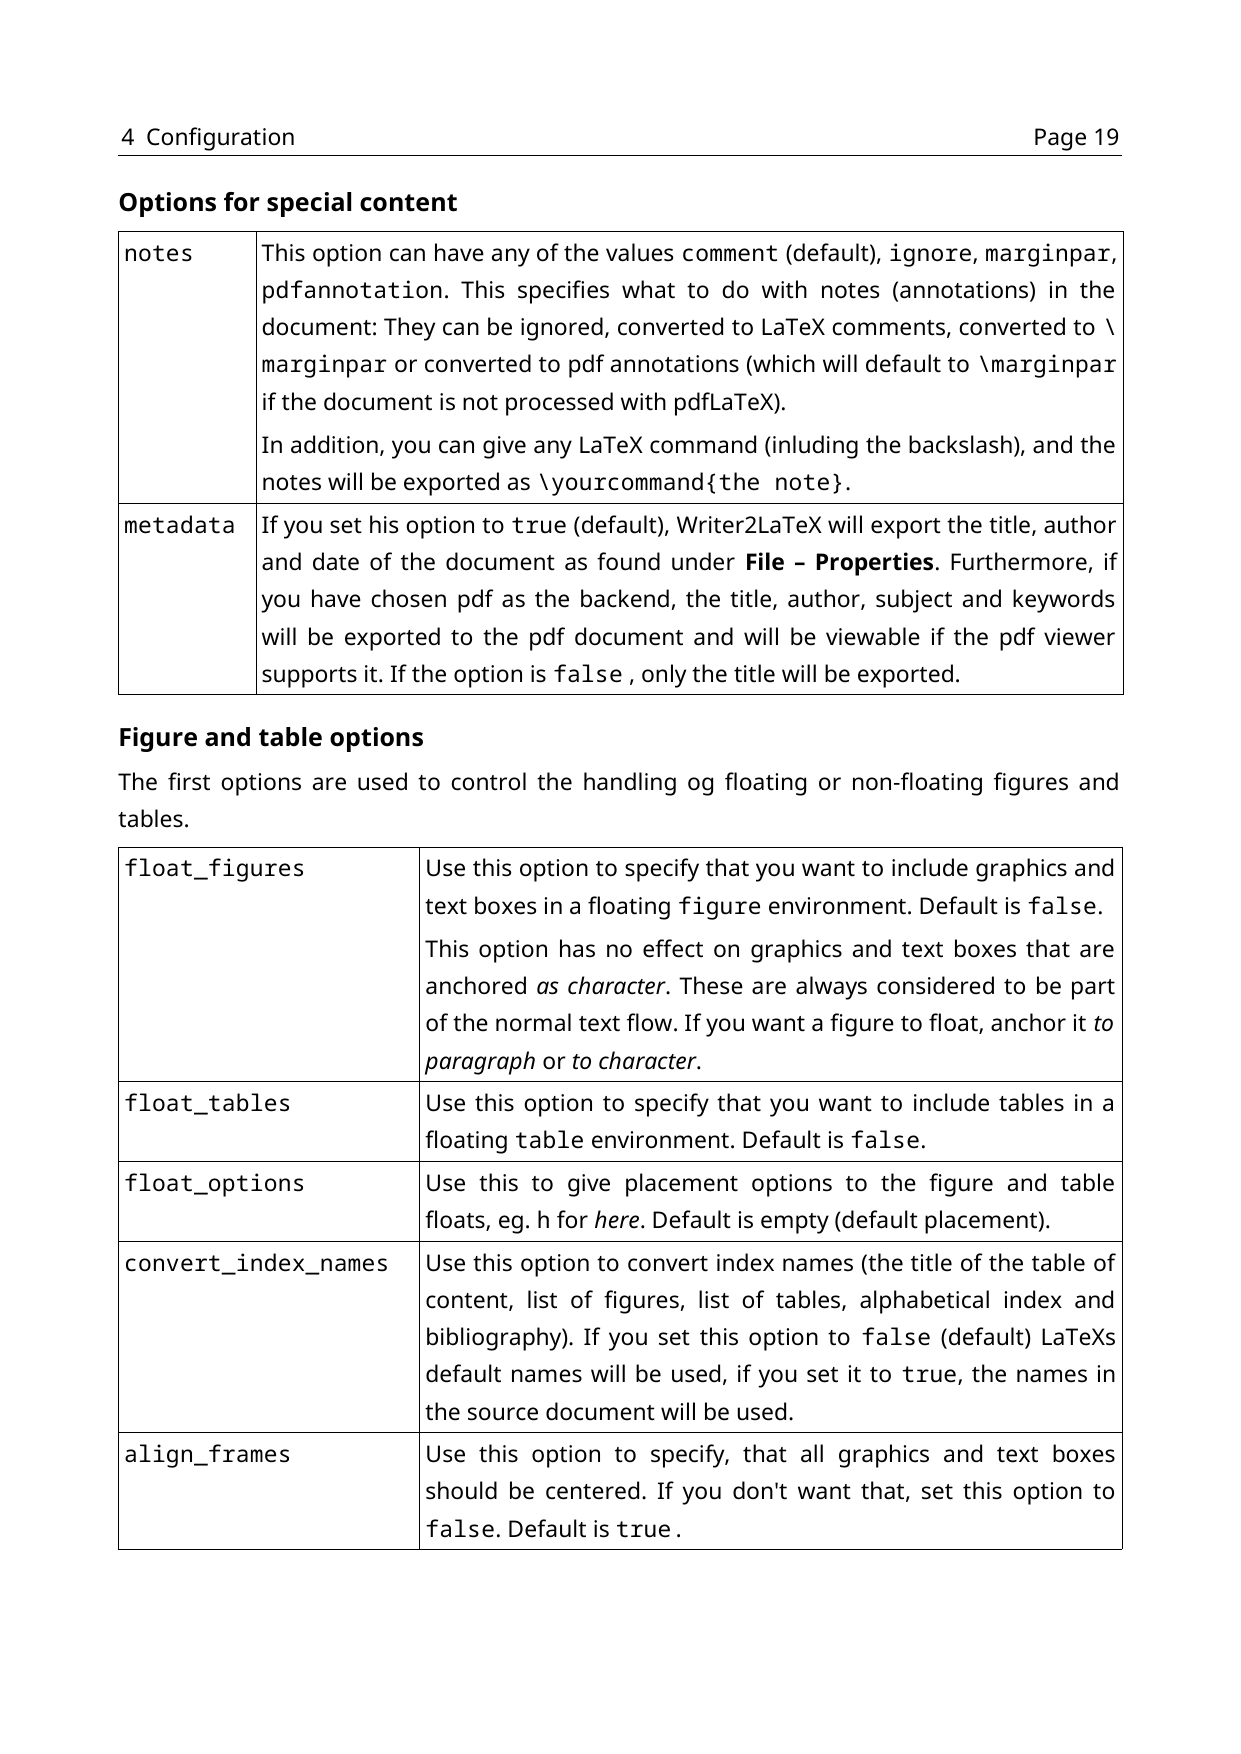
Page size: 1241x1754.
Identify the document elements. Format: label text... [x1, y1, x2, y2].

table_header Use this option to specify that you want to include graphics and text boxes in a floating figure environment. Default is false. This option has no effect on graphics and text boxes that are anchored as character. These are always considered to be part of the normal text flow. If you want a figure to float, anchor it to paragraph or to character. [420, 848, 1122, 1081]
table_cell convert_index_names [119, 1242, 419, 1432]
table_cell float_options [119, 1162, 419, 1241]
table_cell align_frames [119, 1433, 419, 1549]
table_header float_figures [119, 848, 419, 1081]
table_cell float_tables [119, 1082, 419, 1161]
table_cell If you set his option to true (default), Writer2LaTeX will export the title, author and date of the document as found under File – Properties. Furthermore, if you have chosen pdf as the backend, the title, author, subject and keywords will be exported to the pdf document and will be viewable if the pdf viewer supports it. If the option is false , only the title will be exported. [257, 504, 1123, 694]
table_cell Use this option to convert index names (the title of the table of content, list of figures, list of tables, alphabetical index and bibliography). If you set this option to false (default) LaTeXs default names will be used, if you set it to true, the names in the source document will be used. [420, 1242, 1122, 1432]
table_cell Use this option to specify that you want to include tables in a floating table environment. Default is false. [420, 1082, 1122, 1161]
subtitle Figure and table options [118, 719, 1122, 753]
table_header This option can have any of the values comment (default), ignore, marginpar, pdfannotation. This specifies what to do with notes (annotations) in the document: They can be ignored, converted to LaTeX comments, converted to \marginpar or converted to pdf annotations (which will default to \marginpar if the document is not processed with pdfLaTeX). In addition, you can give any LaTeX command (inluding the backslash), and the notes will be exported as \yourcommand{the note}. [257, 232, 1123, 503]
table_cell metadata [119, 504, 256, 694]
subtitle Options for special content [118, 184, 1122, 218]
text The first options are used to control the handling og floating or non-floating figures and tables. [118, 766, 1122, 834]
table_cell Use this to give placement options to the figure and table floats, eg. h for here. Default is empty (default placement). [420, 1162, 1122, 1241]
table_cell Use this option to specify, that all graphics and text boxes should be centered. If you don't want that, set this option to false. Default is true. [420, 1433, 1122, 1549]
table_header notes [119, 232, 256, 503]
